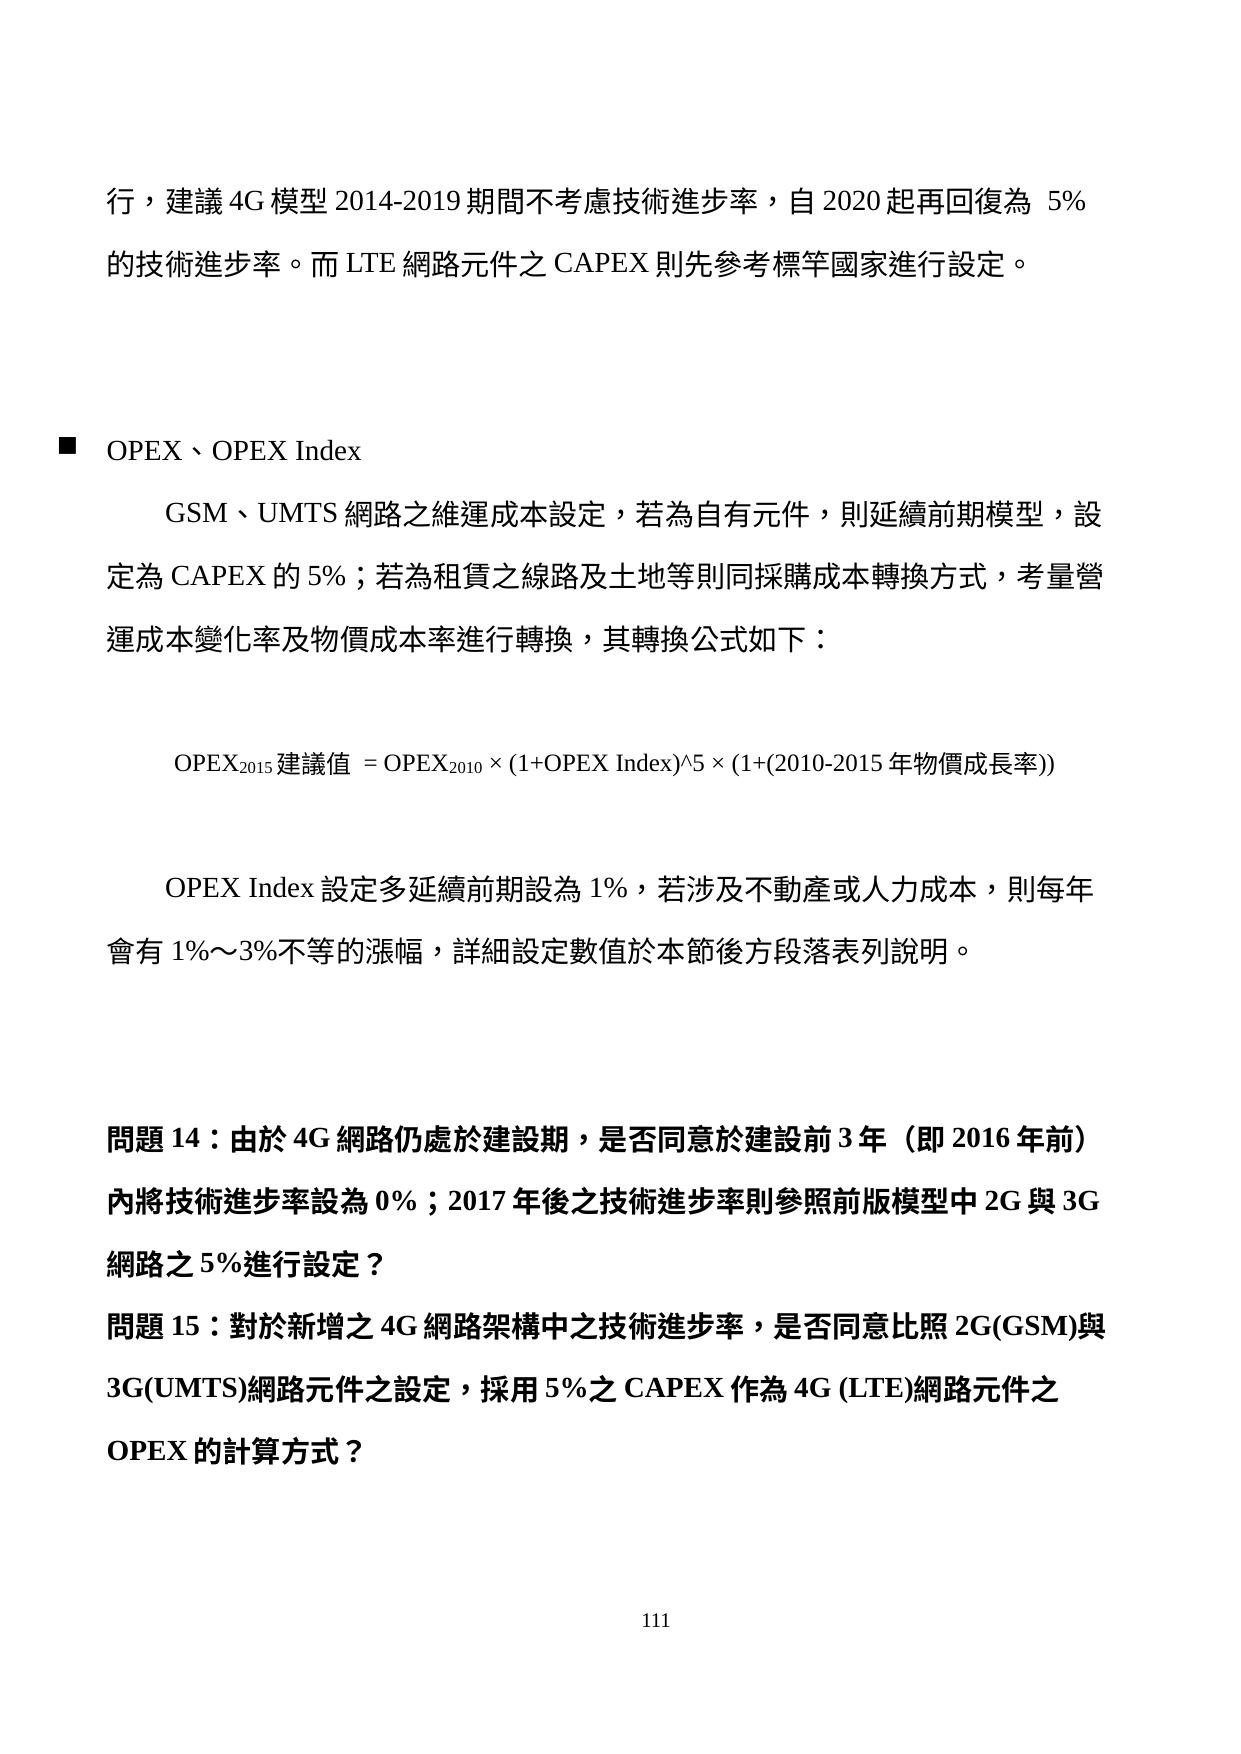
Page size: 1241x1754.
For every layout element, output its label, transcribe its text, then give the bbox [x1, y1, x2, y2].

text GSM、UMTS網路之維運成本設定，若為自有元件，則延續前期模型，設定為CAPEX的5%；若為租賃之線路及土地等則同採購成本轉換方式，考量營運成本變化率及物價成本率進行轉換，其轉換公式如下： [106, 471, 1122, 658]
text OPEX2015建議值 = OPEX2010 × (1+OPEX Index)^5 × (1+(2010-2015年物價成長率)) [106, 721, 1122, 783]
text OPEX Index設定多延續前期設為1%，若涉及不動產或人力成本，則每年會有1%～3%不等的漲幅，詳細設定數值於本節後方段落表列說明。 [106, 846, 1122, 971]
list OPEX、OPEX Index [56, 408, 1122, 471]
text 行，建議4G模型2014-2019期間不考慮技術進步率，自2020起再回復為 5% 的技術進步率。而LTE網路元件之CAPEX則先參考標竿國家進行設定。 [106, 158, 1122, 283]
text 問題14：由於4G網路仍處於建設期，是否同意於建設前3年（即2016年前）內將技術進步率設為0%；2017年後之技術進步率則參照前版模型中2G與3G網路之5%進行設定？ [106, 1096, 1122, 1283]
text 問題15：對於新增之4G網路架構中之技術進步率，是否同意比照2G(GSM)與3G(UMTS)網路元件之設定，採用5%之CAPEX作為4G (LTE)網路元件之OPEX的計算方式？ [106, 1283, 1122, 1471]
